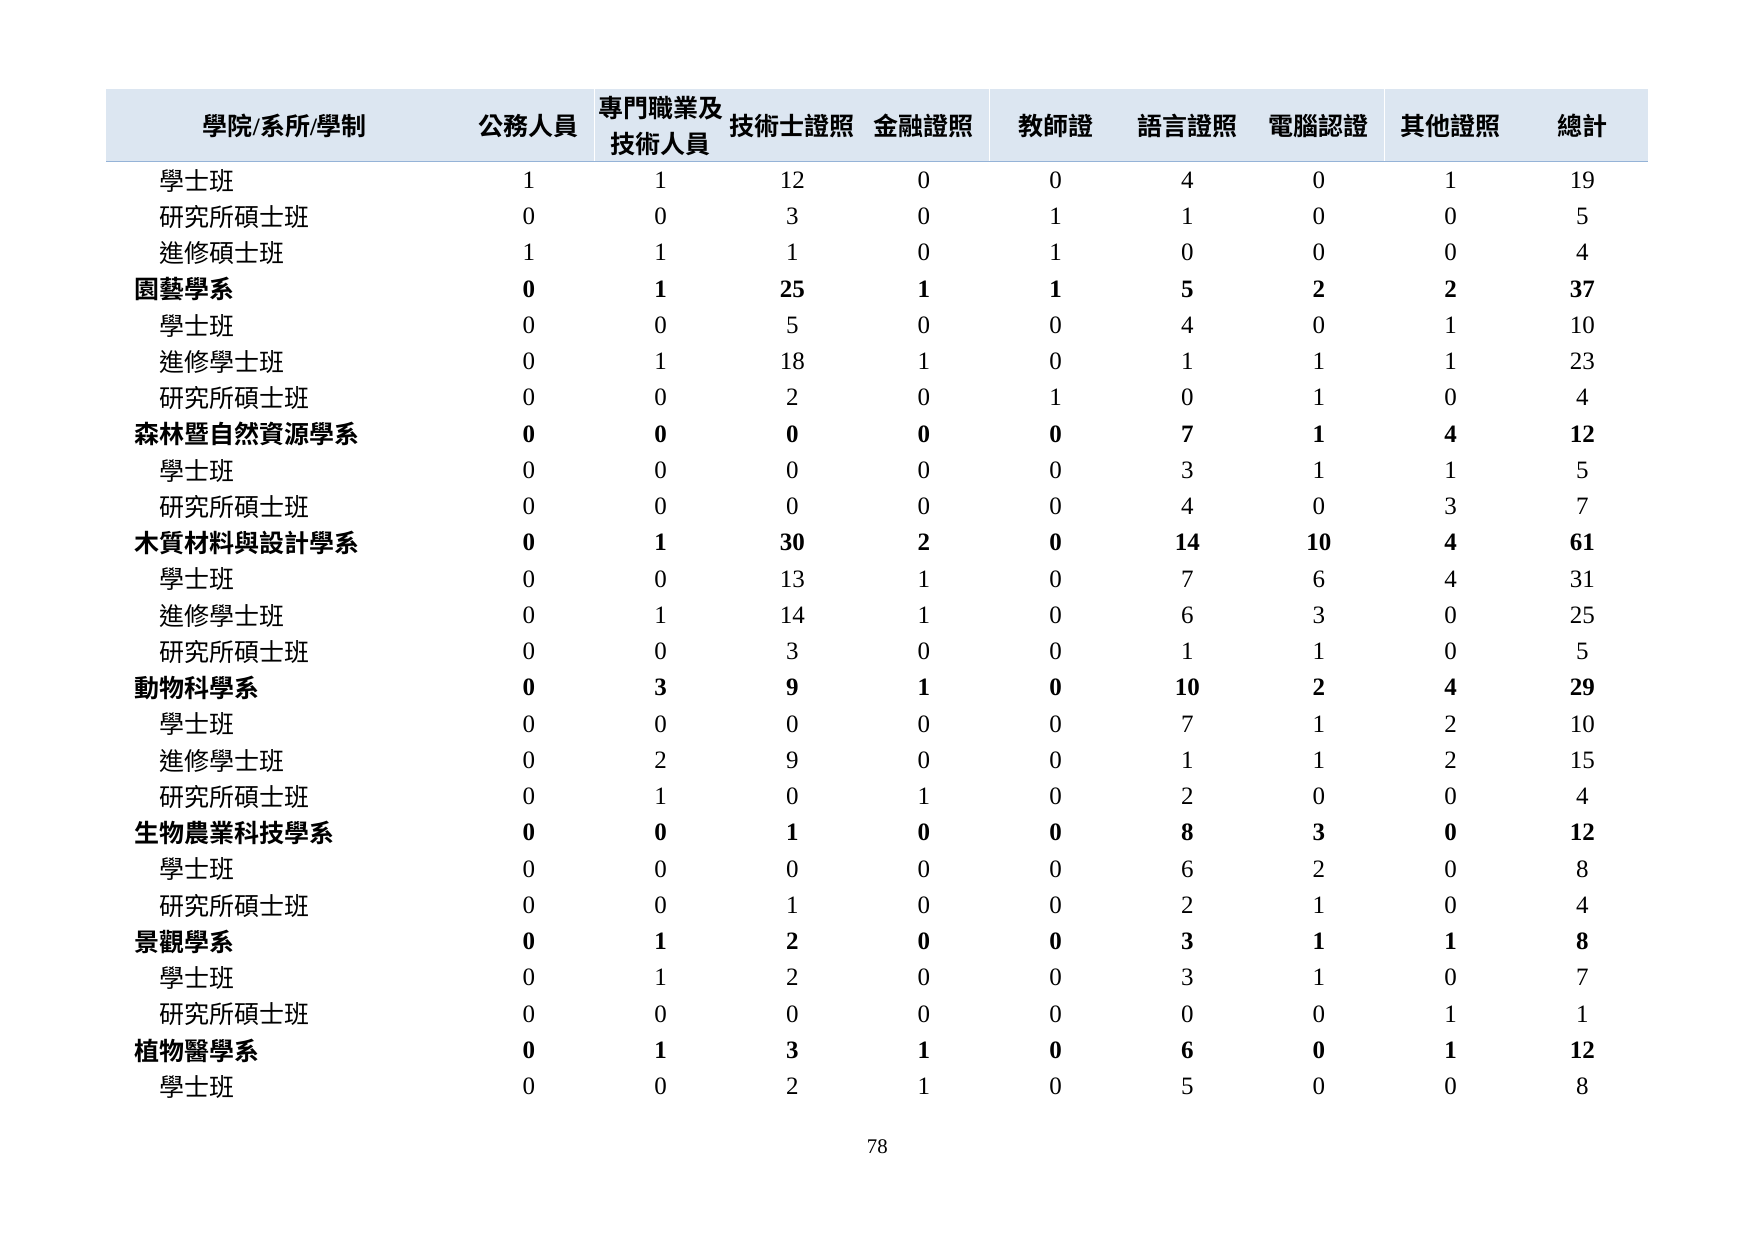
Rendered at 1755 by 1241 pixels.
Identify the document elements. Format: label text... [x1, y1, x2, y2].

table_header 電腦認證 [1253, 89, 1384, 161]
table_cell 學士班 [106, 850, 463, 886]
table_cell 0 [990, 343, 1121, 379]
table_cell 2 [1121, 886, 1253, 922]
table_cell 5 [726, 306, 858, 342]
table_cell 0 [463, 741, 594, 777]
table_cell 15 [1516, 741, 1648, 777]
table_cell 1 [1516, 995, 1648, 1031]
table_cell 7 [1121, 415, 1253, 451]
table_cell 1 [463, 234, 594, 270]
table_cell 4 [1385, 524, 1516, 560]
table_cell 1 [1385, 162, 1516, 197]
table_cell 0 [463, 198, 594, 234]
table_cell 0 [1253, 1031, 1384, 1067]
table_cell 0 [858, 415, 989, 451]
table_cell 0 [726, 488, 858, 524]
table_header 總計 [1516, 89, 1648, 161]
table_cell 0 [595, 850, 726, 886]
table_cell 0 [1385, 959, 1516, 995]
table_cell 0 [858, 633, 989, 669]
table_cell 61 [1516, 524, 1648, 560]
table_cell 12 [1516, 1031, 1648, 1067]
table_cell 1 [858, 778, 989, 814]
table_cell 10 [1516, 306, 1648, 342]
table_cell 1 [1253, 415, 1384, 451]
table_cell 0 [1253, 198, 1384, 234]
table_cell 0 [1121, 995, 1253, 1031]
table_cell 0 [595, 633, 726, 669]
table_cell 1 [1253, 959, 1384, 995]
table_cell 0 [990, 741, 1121, 777]
table_cell 1 [1253, 741, 1384, 777]
table_cell 0 [858, 850, 989, 886]
table_cell 1 [1253, 451, 1384, 487]
table_cell 0 [990, 524, 1121, 560]
table_cell 研究所碩士班 [106, 198, 463, 234]
table_cell 0 [726, 415, 858, 451]
table_cell 1 [595, 923, 726, 959]
table_cell 研究所碩士班 [106, 633, 463, 669]
table_cell 3 [595, 669, 726, 705]
table_cell 4 [1385, 669, 1516, 705]
table_cell 1 [1385, 343, 1516, 379]
table_cell 1 [858, 1031, 989, 1067]
table_cell 0 [990, 923, 1121, 959]
table_cell 景觀學系 [106, 923, 463, 959]
table_cell 1 [1121, 198, 1253, 234]
table_cell 1 [595, 959, 726, 995]
table_cell 2 [1385, 741, 1516, 777]
table_cell 0 [463, 959, 594, 995]
table_cell 0 [1253, 488, 1384, 524]
table_cell 1 [858, 343, 989, 379]
table_cell 0 [463, 415, 594, 451]
table_cell 0 [595, 1068, 726, 1104]
table_cell 0 [463, 488, 594, 524]
table_cell 0 [1253, 162, 1384, 197]
table_cell 0 [990, 959, 1121, 995]
table_cell 0 [726, 778, 858, 814]
table_cell 4 [1121, 162, 1253, 197]
table_cell 1 [463, 162, 594, 197]
table_cell 14 [1121, 524, 1253, 560]
table_cell 0 [858, 959, 989, 995]
table_cell 1 [595, 343, 726, 379]
table_cell 進修學士班 [106, 741, 463, 777]
table_header 其他證照 [1385, 89, 1516, 161]
table_cell 0 [990, 705, 1121, 741]
table_cell 0 [990, 1031, 1121, 1067]
table_cell 0 [463, 1068, 594, 1104]
table_cell 0 [990, 850, 1121, 886]
table_header 教師證 [990, 89, 1121, 161]
table_cell 0 [858, 198, 989, 234]
table_cell 植物醫學系 [106, 1031, 463, 1067]
table_cell 0 [1121, 379, 1253, 415]
table_cell 5 [1516, 198, 1648, 234]
table_cell 1 [1253, 886, 1384, 922]
table_header 金融證照 [858, 89, 989, 161]
table_cell 1 [1385, 995, 1516, 1031]
table_cell 0 [595, 488, 726, 524]
table_cell 0 [595, 451, 726, 487]
table_cell 0 [990, 560, 1121, 596]
table_cell 0 [463, 814, 594, 850]
table_cell 0 [858, 488, 989, 524]
table_cell 1 [1253, 343, 1384, 379]
table_cell 3 [1121, 959, 1253, 995]
table_cell 0 [858, 379, 989, 415]
table_cell 5 [1516, 451, 1648, 487]
table_cell 0 [1385, 814, 1516, 850]
table_cell 12 [1516, 415, 1648, 451]
table_cell 4 [1516, 886, 1648, 922]
table_cell 0 [463, 1031, 594, 1067]
table_cell 0 [463, 560, 594, 596]
table_cell 0 [990, 814, 1121, 850]
table_cell 3 [726, 633, 858, 669]
table_cell 0 [1385, 778, 1516, 814]
table_cell 0 [726, 705, 858, 741]
table_cell 0 [858, 162, 989, 197]
table_header 學院/系所/學制 [106, 89, 463, 161]
table_cell 4 [1516, 234, 1648, 270]
table_cell 動物科學系 [106, 669, 463, 705]
table_cell 0 [858, 741, 989, 777]
table_cell 研究所碩士班 [106, 379, 463, 415]
table_cell 0 [726, 451, 858, 487]
table_cell 學士班 [106, 959, 463, 995]
table_cell 0 [1253, 778, 1384, 814]
table_cell 學士班 [106, 705, 463, 741]
table_cell 0 [990, 669, 1121, 705]
table_cell 0 [1385, 850, 1516, 886]
table_cell 7 [1516, 959, 1648, 995]
table_cell 2 [1253, 270, 1384, 306]
table_cell 2 [1253, 850, 1384, 886]
table_cell 1 [595, 162, 726, 197]
table_cell 18 [726, 343, 858, 379]
table_cell 0 [990, 415, 1121, 451]
table_cell 學士班 [106, 162, 463, 197]
table_cell 0 [1253, 1068, 1384, 1104]
table_cell 0 [463, 923, 594, 959]
table_cell 5 [1516, 633, 1648, 669]
table_cell 進修學士班 [106, 343, 463, 379]
table_cell 1 [595, 778, 726, 814]
table_cell 0 [990, 995, 1121, 1031]
table_cell 2 [1253, 669, 1384, 705]
table_cell 研究所碩士班 [106, 488, 463, 524]
table_cell 5 [1121, 1068, 1253, 1104]
table_cell 0 [726, 850, 858, 886]
table_cell 1 [726, 814, 858, 850]
table_cell 9 [726, 741, 858, 777]
table_cell 學士班 [106, 306, 463, 342]
table_cell 4 [1385, 560, 1516, 596]
table_cell 0 [463, 379, 594, 415]
table_cell 進修學士班 [106, 596, 463, 632]
table_cell 學士班 [106, 560, 463, 596]
table_cell 0 [990, 596, 1121, 632]
table_cell 0 [463, 705, 594, 741]
table_cell 研究所碩士班 [106, 778, 463, 814]
table_cell 學士班 [106, 1068, 463, 1104]
table_cell 9 [726, 669, 858, 705]
table_cell 0 [463, 596, 594, 632]
table_cell 4 [1121, 306, 1253, 342]
table_cell 0 [858, 995, 989, 1031]
table_cell 0 [595, 379, 726, 415]
table_cell 31 [1516, 560, 1648, 596]
table_cell 13 [726, 560, 858, 596]
table_cell 1 [595, 1031, 726, 1067]
table_cell 0 [1385, 1068, 1516, 1104]
table_cell 1 [990, 379, 1121, 415]
table_cell 3 [1121, 451, 1253, 487]
table_cell 8 [1516, 850, 1648, 886]
table_cell 木質材料與設計學系 [106, 524, 463, 560]
table_cell 12 [726, 162, 858, 197]
table_cell 0 [858, 886, 989, 922]
table_cell 1 [858, 560, 989, 596]
table_cell 3 [726, 198, 858, 234]
table_cell 8 [1121, 814, 1253, 850]
table_cell 1 [1253, 633, 1384, 669]
table_cell 0 [595, 306, 726, 342]
table_cell 10 [1253, 524, 1384, 560]
table_cell 0 [463, 270, 594, 306]
table_cell 0 [463, 306, 594, 342]
table_cell 4 [1516, 379, 1648, 415]
table_cell 0 [463, 995, 594, 1031]
table_cell 0 [1253, 234, 1384, 270]
table_header 語言證照 [1121, 89, 1253, 161]
table_cell 2 [726, 923, 858, 959]
table_cell 25 [1516, 596, 1648, 632]
table_cell 1 [595, 270, 726, 306]
table_cell 1 [1121, 741, 1253, 777]
table_cell 研究所碩士班 [106, 886, 463, 922]
table_cell 3 [1253, 596, 1384, 632]
table_cell 2 [1385, 705, 1516, 741]
table_cell 0 [463, 850, 594, 886]
table_cell 0 [858, 451, 989, 487]
table_cell 1 [1253, 705, 1384, 741]
table_cell 0 [990, 1068, 1121, 1104]
table_cell 0 [595, 415, 726, 451]
table_cell 1 [1385, 306, 1516, 342]
table_cell 0 [595, 814, 726, 850]
table_cell 3 [1253, 814, 1384, 850]
table_cell 37 [1516, 270, 1648, 306]
table_cell 0 [1385, 596, 1516, 632]
table_cell 0 [1385, 886, 1516, 922]
table_cell 1 [726, 886, 858, 922]
table_cell 2 [595, 741, 726, 777]
table_cell 0 [1385, 234, 1516, 270]
table_cell 7 [1121, 705, 1253, 741]
table_cell 1 [858, 270, 989, 306]
table_cell 研究所碩士班 [106, 995, 463, 1031]
table_cell 0 [990, 633, 1121, 669]
table_cell 1 [1385, 923, 1516, 959]
table_cell 2 [726, 959, 858, 995]
table_header 專門職業及技術人員 [595, 89, 726, 161]
table_cell 1 [990, 270, 1121, 306]
table_cell 2 [726, 1068, 858, 1104]
table_cell 29 [1516, 669, 1648, 705]
table_cell 0 [463, 633, 594, 669]
table_cell 1 [1385, 1031, 1516, 1067]
table_cell 0 [595, 705, 726, 741]
table_cell 0 [990, 451, 1121, 487]
table_cell 0 [463, 886, 594, 922]
table_cell 0 [858, 306, 989, 342]
table_cell 7 [1121, 560, 1253, 596]
table_cell 0 [990, 488, 1121, 524]
table_cell 3 [1385, 488, 1516, 524]
table_cell 1 [1253, 379, 1384, 415]
table_cell 0 [1385, 633, 1516, 669]
table_cell 0 [463, 343, 594, 379]
table_cell 生物農業科技學系 [106, 814, 463, 850]
table_cell 6 [1121, 1031, 1253, 1067]
table_cell 1 [1121, 633, 1253, 669]
table_cell 學士班 [106, 451, 463, 487]
table_cell 14 [726, 596, 858, 632]
table_cell 1 [1121, 343, 1253, 379]
table_cell 23 [1516, 343, 1648, 379]
table_cell 0 [858, 814, 989, 850]
table_cell 1 [595, 596, 726, 632]
table_cell 0 [595, 995, 726, 1031]
table_cell 1 [990, 234, 1121, 270]
table_cell 園藝學系 [106, 270, 463, 306]
table_cell 6 [1121, 850, 1253, 886]
table_cell 0 [1253, 306, 1384, 342]
table_cell 3 [726, 1031, 858, 1067]
table_cell 8 [1516, 923, 1648, 959]
table_cell 19 [1516, 162, 1648, 197]
table_cell 4 [1121, 488, 1253, 524]
table_cell 0 [463, 669, 594, 705]
table_cell 10 [1516, 705, 1648, 741]
table_cell 0 [1385, 198, 1516, 234]
table_cell 10 [1121, 669, 1253, 705]
table_cell 0 [463, 778, 594, 814]
table_cell 2 [1385, 270, 1516, 306]
table_cell 0 [726, 995, 858, 1031]
table_cell 1 [595, 524, 726, 560]
table_cell 0 [858, 923, 989, 959]
table_cell 25 [726, 270, 858, 306]
table_cell 5 [1121, 270, 1253, 306]
table_cell 2 [858, 524, 989, 560]
table_cell 1 [858, 669, 989, 705]
table_cell 1 [858, 596, 989, 632]
table_cell 6 [1253, 560, 1384, 596]
table_cell 12 [1516, 814, 1648, 850]
table_cell 進修碩士班 [106, 234, 463, 270]
table_cell 3 [1121, 923, 1253, 959]
table_cell 0 [463, 524, 594, 560]
table_cell 1 [726, 234, 858, 270]
table_cell 1 [595, 234, 726, 270]
table_cell 1 [990, 198, 1121, 234]
table_cell 1 [858, 1068, 989, 1104]
table_cell 0 [1253, 995, 1384, 1031]
table_cell 0 [463, 451, 594, 487]
table_cell 0 [990, 162, 1121, 197]
table_cell 0 [595, 560, 726, 596]
table_cell 0 [858, 234, 989, 270]
table_cell 4 [1385, 415, 1516, 451]
table_cell 0 [595, 198, 726, 234]
table_cell 0 [990, 306, 1121, 342]
table_cell 7 [1516, 488, 1648, 524]
table_cell 0 [990, 886, 1121, 922]
table_header 技術士證照 [726, 89, 858, 161]
table_cell 0 [1121, 234, 1253, 270]
table_cell 1 [1385, 451, 1516, 487]
table_header 公務人員 [463, 89, 594, 161]
table_cell 0 [990, 778, 1121, 814]
table_cell 30 [726, 524, 858, 560]
table_cell 1 [1253, 923, 1384, 959]
table_cell 0 [595, 886, 726, 922]
table_cell 2 [1121, 778, 1253, 814]
table_cell 8 [1516, 1068, 1648, 1104]
table_cell 4 [1516, 778, 1648, 814]
table_cell 0 [858, 705, 989, 741]
table_cell 0 [1385, 379, 1516, 415]
table_cell 森林暨自然資源學系 [106, 415, 463, 451]
table_cell 6 [1121, 596, 1253, 632]
table_cell 2 [726, 379, 858, 415]
